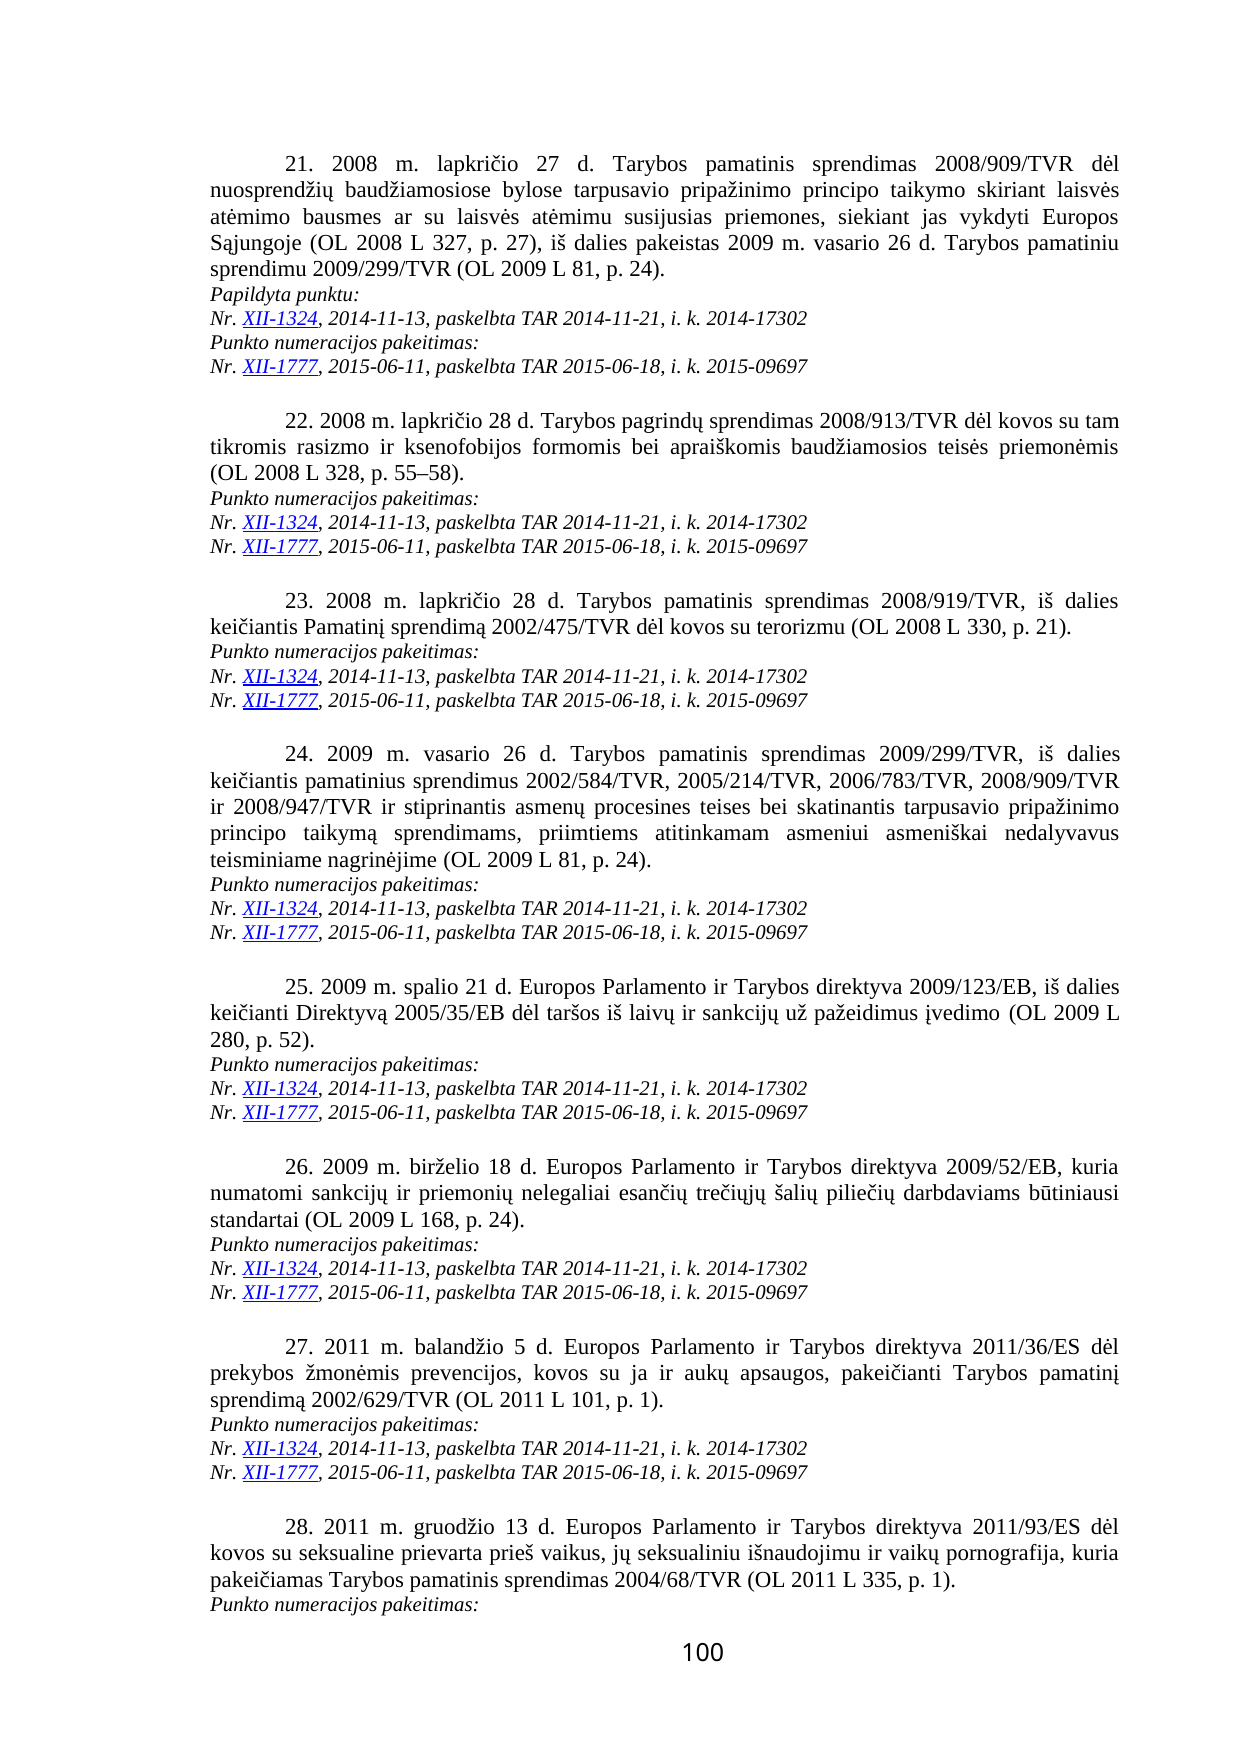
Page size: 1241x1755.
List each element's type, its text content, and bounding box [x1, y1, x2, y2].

text Nr. XII-1324, 2014-11-13, paskelbta TAR 2014-11-21, i. k. 2014-17302 [210, 1436, 1120, 1460]
text Nr. XII-1324, 2014-11-13, paskelbta TAR 2014-11-21, i. k. 2014-17302 [210, 1256, 1120, 1280]
text 23. 2008 m. lapkričio 28 d. Tarybos pamatinis sprendimas 2008/919/TVR, iš dalies keičiantis Pamatinį sprendimą 2002/475/TVR dėl kovos su terorizmu (OL 2008 L 330, p. 21). [210, 587, 1120, 639]
text Nr. XII-1777, 2015-06-11, paskelbta TAR 2015-06-18, i. k. 2015-09697 [210, 534, 1120, 558]
text Nr. XII-1777, 2015-06-11, paskelbta TAR 2015-06-18, i. k. 2015-09697 [210, 1100, 1120, 1124]
text 25. 2009 m. spalio 21 d. Europos Parlamento ir Tarybos direktyva 2009/123/EB, iš dalies keičianti Direktyvą 2005/35/EB dėl taršos iš laivų ir sankcijų už pažeidimus įvedimo (OL 2009 L 280, p. 52). [210, 973, 1120, 1052]
text Punkto numeracijos pakeitimas: [210, 1232, 1120, 1256]
text Nr. XII-1324, 2014-11-13, paskelbta TAR 2014-11-21, i. k. 2014-17302 [210, 510, 1120, 534]
text 26. 2009 m. birželio 18 d. Europos Parlamento ir Tarybos direktyva 2009/52/EB, kuria numatomi sankcijų ir priemonių nelegaliai esančių trečiųjų šalių piliečių darbdaviams būtiniausi standartai (OL 2009 L 168, p. 24). [210, 1153, 1120, 1232]
text 24. 2009 m. vasario 26 d. Tarybos pamatinis sprendimas 2009/299/TVR, iš dalies keičiantis pamatinius sprendimus 2002/584/TVR, 2005/214/TVR, 2006/783/TVR, 2008/909/TVR ir 2008/947/TVR ir stiprinantis asmenų procesines teises bei skatinantis tarpusavio pripažinimo principo taikymą sprendimams, priimtiems atitinkamam asmeniui asmeniškai nedalyvavus teisminiame nagrinėjime (OL 2009 L 81, p. 24). [210, 740, 1120, 872]
text Nr. XII-1777, 2015-06-11, paskelbta TAR 2015-06-18, i. k. 2015-09697 [210, 920, 1120, 944]
text Punkto numeracijos pakeitimas: [210, 1592, 1120, 1616]
text Papildyta punktu: [210, 282, 1120, 306]
text Nr. XII-1324, 2014-11-13, paskelbta TAR 2014-11-21, i. k. 2014-17302 [210, 663, 1120, 688]
text Nr. XII-1777, 2015-06-11, paskelbta TAR 2015-06-18, i. k. 2015-09697 [210, 688, 1120, 712]
text Punkto numeracijos pakeitimas: [210, 1412, 1120, 1436]
text Nr. XII-1324, 2014-11-13, paskelbta TAR 2014-11-21, i. k. 2014-17302 [210, 1076, 1120, 1100]
text 21. 2008 m. lapkričio 27 d. Tarybos pamatinis sprendimas 2008/909/TVR dėl nuosprendžių baudžiamosiose bylose tarpusavio pripažinimo principo taikymo skiriant laisvės atėmimo bausmes ar su laisvės atėmimu susijusias priemones, siekiant jas vykdyti Europos Sąjungoje (OL 2008 L 327, p. 27), iš dalies pakeistas 2009 m. vasario 26 d. Tarybos pamatiniu sprendimu 2009/299/TVR (OL 2009 L 81, p. 24). [210, 150, 1120, 282]
text Nr. XII-1777, 2015-06-11, paskelbta TAR 2015-06-18, i. k. 2015-09697 [210, 1460, 1120, 1484]
text Nr. XII-1777, 2015-06-11, paskelbta TAR 2015-06-18, i. k. 2015-09697 [210, 1280, 1120, 1304]
text 28. 2011 m. gruodžio 13 d. Europos Parlamento ir Tarybos direktyva 2011/93/ES dėl kovos su seksualine prievarta prieš vaikus, jų seksualiniu išnaudojimu ir vaikų pornografija, kuria pakeičiamas Tarybos pamatinis sprendimas 2004/68/TVR (OL 2011 L 335, p. 1). [210, 1513, 1120, 1592]
text Punkto numeracijos pakeitimas: [210, 330, 1120, 354]
text Punkto numeracijos pakeitimas: [210, 872, 1120, 896]
text 27. 2011 m. balandžio 5 d. Europos Parlamento ir Tarybos direktyva 2011/36/ES dėl prekybos žmonėmis prevencijos, kovos su ja ir aukų apsaugos, pakeičianti Tarybos pamatinį sprendimą 2002/629/TVR (OL 2011 L 101, p. 1). [210, 1333, 1120, 1412]
text Nr. XII-1777, 2015-06-11, paskelbta TAR 2015-06-18, i. k. 2015-09697 [210, 354, 1120, 378]
text Nr. XII-1324, 2014-11-13, paskelbta TAR 2014-11-21, i. k. 2014-17302 [210, 306, 1120, 330]
text Punkto numeracijos pakeitimas: [210, 1052, 1120, 1076]
text 22. 2008 m. lapkričio 28 d. Tarybos pagrindų sprendimas 2008/913/TVR dėl kovos su tam tikromis rasizmo ir ksenofobijos formomis bei apraiškomis baudžiamosios teisės priemonėmis (OL 2008 L 328, p. 55–58). [210, 407, 1120, 486]
text Punkto numeracijos pakeitimas: [210, 486, 1120, 510]
text Punkto numeracijos pakeitimas: [210, 639, 1120, 663]
text Nr. XII-1324, 2014-11-13, paskelbta TAR 2014-11-21, i. k. 2014-17302 [210, 896, 1120, 920]
